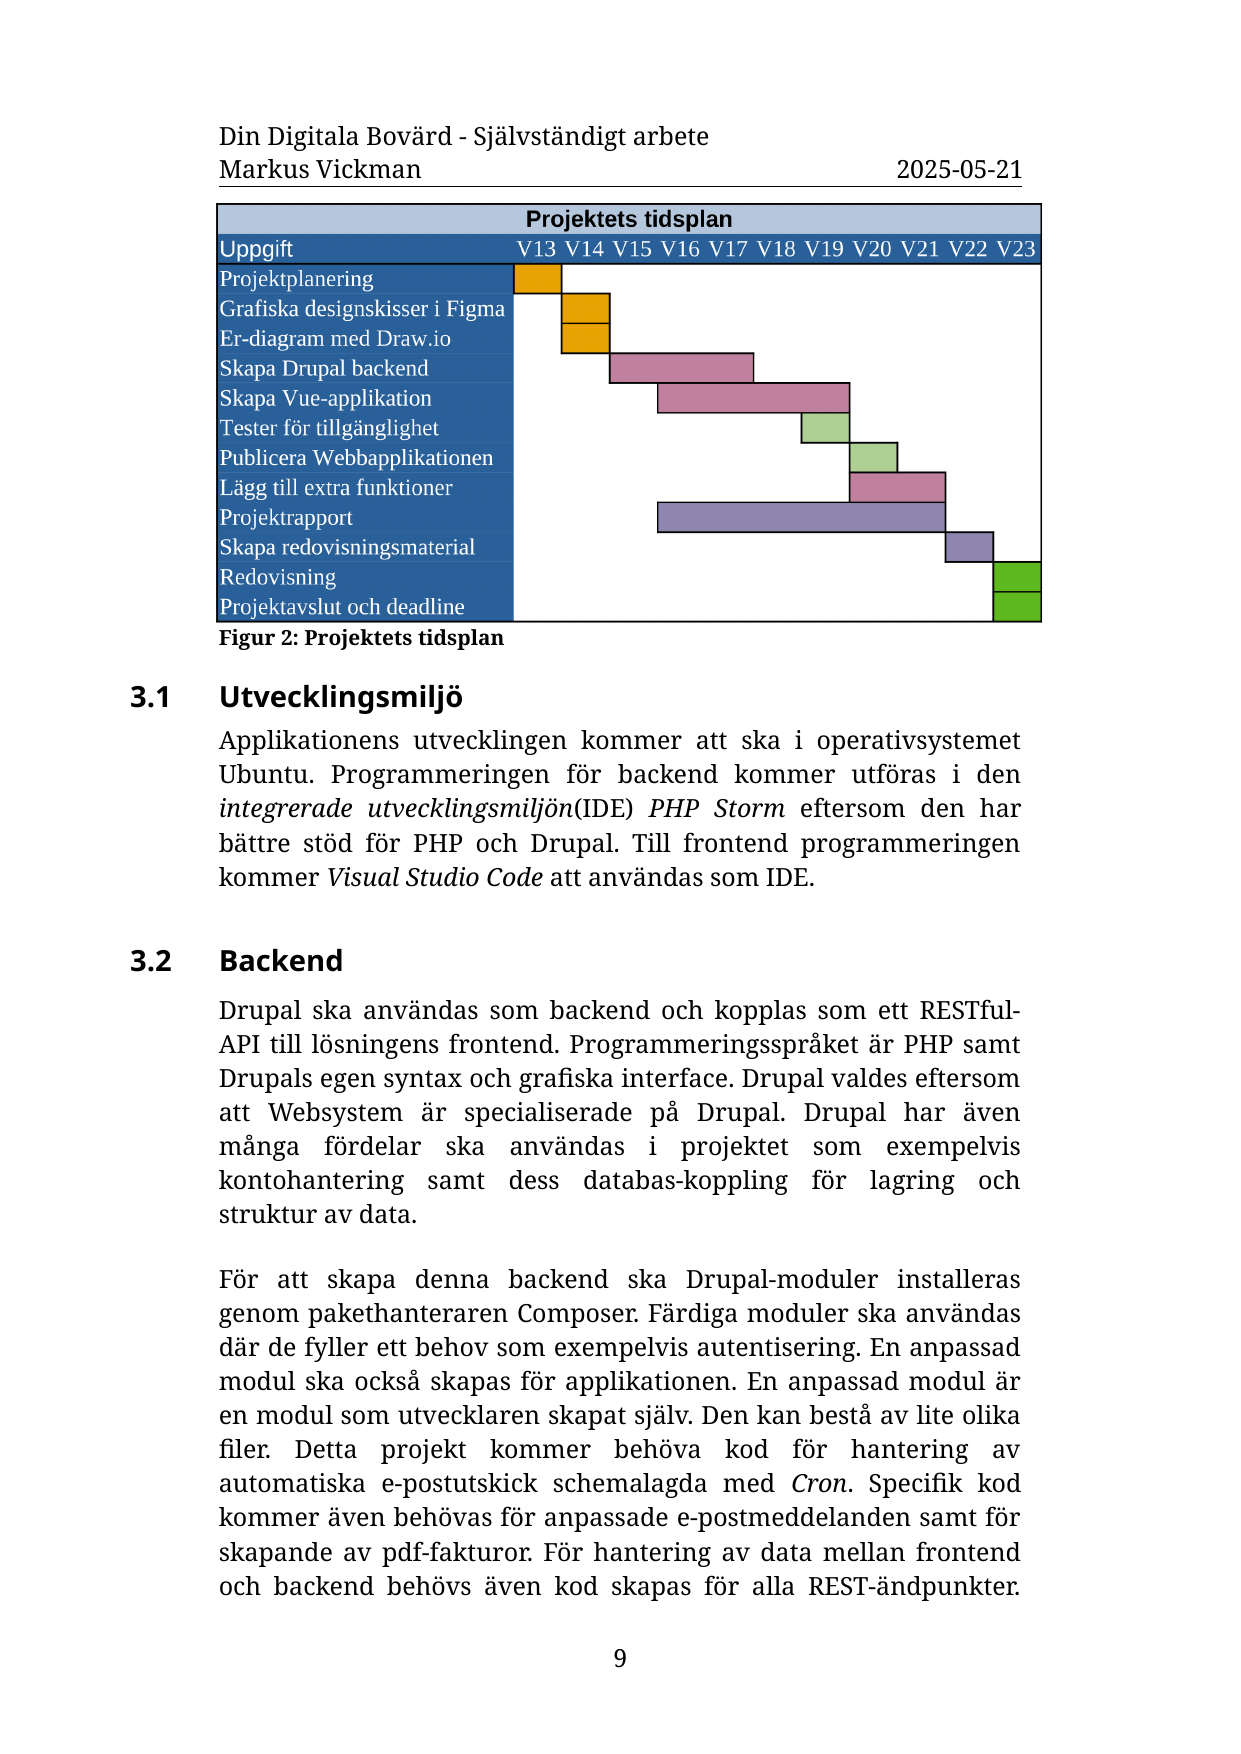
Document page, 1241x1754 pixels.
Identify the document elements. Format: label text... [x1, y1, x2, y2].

subtitle Utvecklingsmiljö [130, 676, 1022, 716]
subtitle Backend [130, 940, 1022, 979]
text Drupal ska användas som backend och kopplas som ett RESTful-API till lösningens frontend. Programmeringsspråket är PHP samt Drupals egen syntax och grafiska interface. Drupal valdes eftersom att Websystem är specialiserade på Drupal. Drupal har även många fördelar ska användas i projektet som exempelvis kontohantering samt dess databas-koppling för lagring och struktur av data. [218, 992, 1022, 1231]
picture [215, 203, 1043, 623]
text Figur 2: Projektets tidsplan [218, 623, 1022, 651]
text Applikationens utvecklingen kommer att ska i operativsystemet Ubuntu. Programmeringen för backend kommer utföras i den integrerade utvecklingsmiljön(IDE) PHP Storm eftersom den har bättre stöd för PHP och Drupal. Till frontend programmeringen kommer Visual Studio Code att användas som IDE. [218, 723, 1022, 893]
text För att skapa denna backend ska Drupal-moduler installeras genom pakethanteraren Composer. Färdiga moduler ska användas där de fyller ett behov som exempelvis autentisering. En anpassad modul ska också skapas för applikationen. En anpassad modul är en modul som utvecklaren skapat själv. Den kan bestå av lite olika filer. Detta projekt kommer behöva kod för hantering av automatiska e-postutskick schemalagda med Cron. Specifik kod kommer även behövas för anpassade e-postmeddelanden samt för skapande av pdf-fakturor. För hantering av data mellan frontend och backend behövs även kod skapas för alla REST-ändpunkter. [218, 1262, 1022, 1602]
